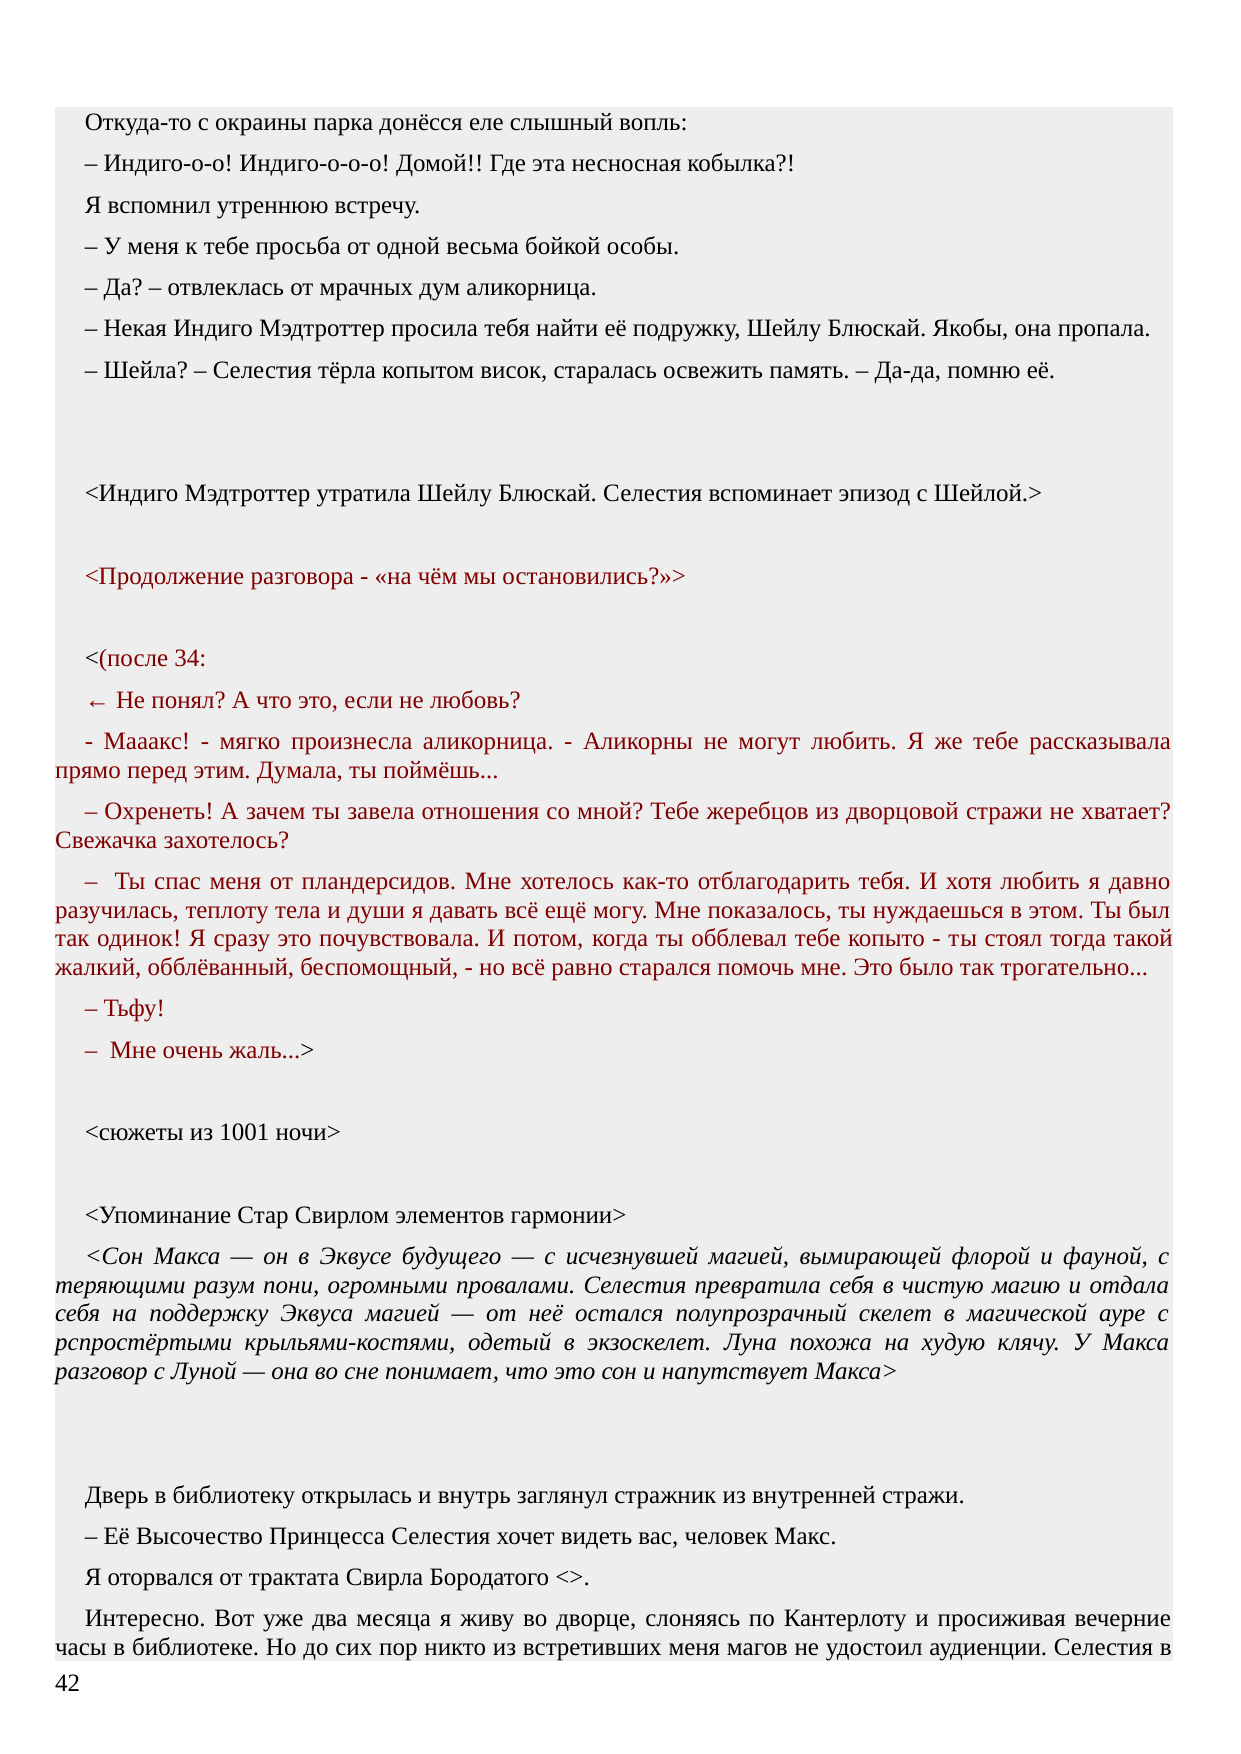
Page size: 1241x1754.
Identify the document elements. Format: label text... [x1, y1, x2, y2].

text – Тьфу! [55, 993, 1173, 1022]
text – Охренеть! А зачем ты завела отношения со мной? Тебе жеребцов из дворцовой стражи не хватает? Свежачка захотелось? [55, 796, 1173, 853]
text – Шейла? – Селестия тёрла копытом висок, старалась освежить память. – Да-да, помню её. [55, 355, 1173, 383]
text Я вспомнил утреннюю встречу. [55, 190, 1173, 218]
text Интересно. Вот уже два месяца я живу во дворце, слоняясь по Кантерлоту и просиживая вечерние часы в библиотеке. Но до сих пор никто из встретивших меня магов не удостоил аудиенции. Селестия в [55, 1603, 1173, 1661]
text – Индиго-о-о! Индиго-о-о-о! Домой!! Где эта несносная кобылка?! [55, 148, 1173, 177]
text ← Не понял? А что это, если не любовь? [55, 685, 1173, 713]
text Откуда-то с окраины парка донёсся еле слышный вопль: [55, 107, 1173, 136]
text <(после 34: [55, 643, 1173, 672]
text <Упоминание Стар Свирлом элементов гармонии> [55, 1200, 1173, 1228]
text Дверь в библиотеку открылась и внутрь заглянул стражник из внутренней стражи. [55, 1480, 1173, 1508]
text – Её Высочество Принцесса Селестия хочет видеть вас, человек Макс. [55, 1521, 1173, 1550]
text <Сон Макса — он в Эквусе будущего — с исчезнувшей магией, вымирающей флорой и фауной, с теряющими разум пони, огромными провалами. Селестия превратила себя в чистую магию и отдала себя на поддержку Эквуса магией — от неё остался полупрозрачный скелет в магической ауре с рспростёртыми крыльями-костями, одетый в экзоскелет. Луна похожа на худую клячу. У Макса разговор с Луной — она во сне понимает, что это сон и напутствует Макса> [55, 1241, 1173, 1385]
text - Мааакс! - мягко произнесла аликорница. - Аликорны не могут любить. Я же тебе рассказывала прямо перед этим. Думала, ты поймёшь... [55, 726, 1173, 783]
text Я оторвался от трактата Свирла Бородатого <>. [55, 1562, 1173, 1591]
text – Ты спас меня от пландерсидов. Мне хотелось как-то отблагодарить тебя. И хотя любить я давно разучилась, теплоту тела и души я давать всё ещё могу. Мне показалось, ты нуждаешься в этом. Ты был так одинок! Я сразу это почувствовала. И потом, когда ты обблевал тебе копыто - ты стоял тогда такой жалкий, обблёванный, беспомощный, - но всё равно старался помочь мне. Это было так трогательно... [55, 866, 1173, 981]
text – Некая Индиго Мэдтроттер просила тебя найти её подружку, Шейлу Блюскай. Якобы, она пропала. [55, 313, 1173, 342]
text – У меня к тебе просьба от одной весьма бойкой особы. [55, 231, 1173, 260]
text – Мне очень жаль...> [55, 1035, 1173, 1063]
text <Индиго Мэдтроттер утратила Шейлу Блюскай. Селестия вспоминает эпизод с Шейлой.> [55, 478, 1173, 507]
text <Продолжение разговора - «на чём мы остановились?»> [55, 561, 1173, 590]
text – Да? – отвлеклась от мрачных дум аликорница. [55, 272, 1173, 301]
text <сюжеты из 1001 ночи> [55, 1117, 1173, 1146]
